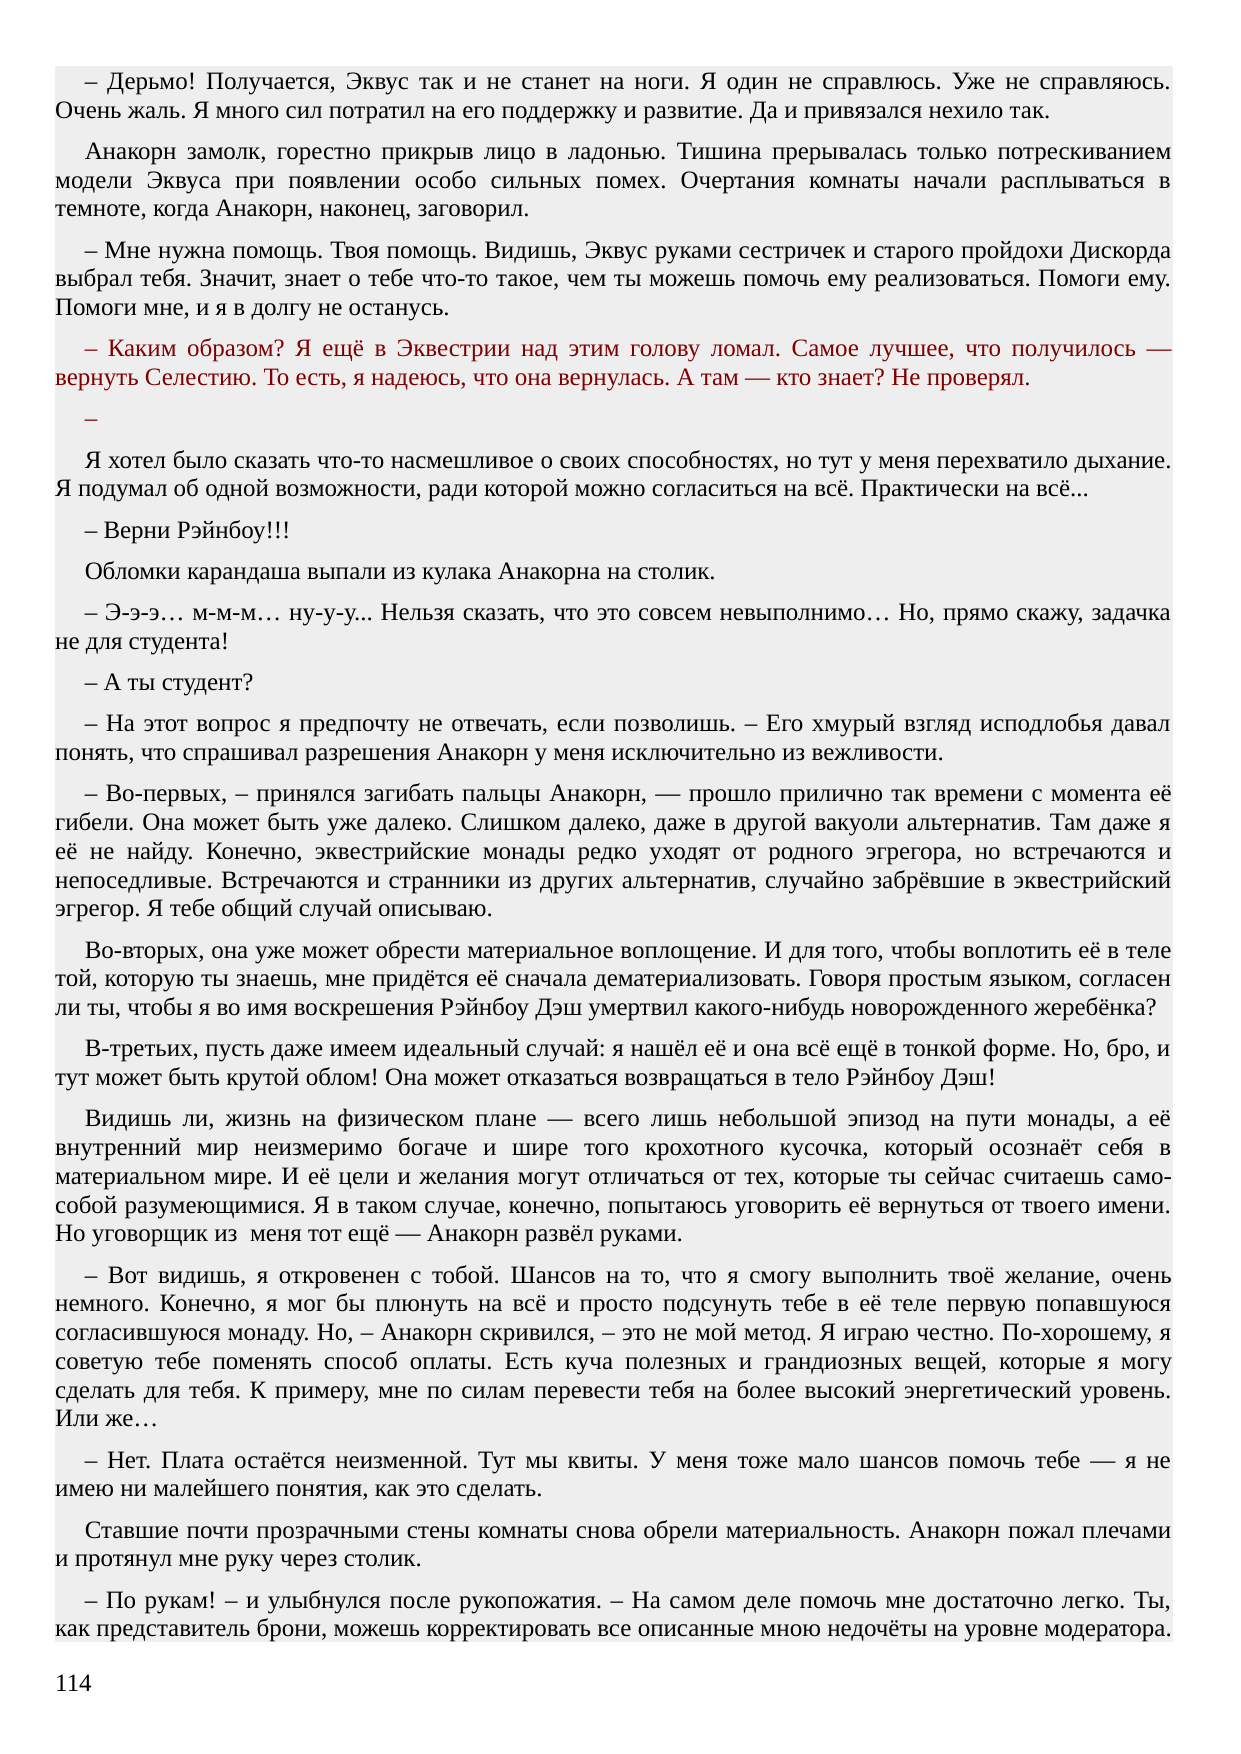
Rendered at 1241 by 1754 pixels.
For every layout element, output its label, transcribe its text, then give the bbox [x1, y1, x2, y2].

text – На этот вопрос я предпочту не отвечать, если позволишь. – Его хмурый взгляд исподлобья давал понять, что спрашивал разрешения Анакорн у меня исключительно из вежливости. [55, 708, 1173, 766]
text Анакорн замолк, горестно прикрыв лицо в ладонью. Тишина прерывалась только потрескиванием модели Эквуса при появлении особо сильных помех. Очертания комнаты начали расплываться в темноте, когда Анакорн, наконец, заговорил. [55, 136, 1173, 222]
text Я хотел было сказать что-то насмешливое о своих способностях, но тут у меня перехватило дыхание. Я подумал об одной возможности, ради которой можно согласиться на всё. Практически на всё... [55, 445, 1173, 502]
text Обломки карандаша выпали из кулака Анакорна на столик. [55, 556, 1173, 585]
text – Э-э-э… м-м-м… ну-у-у... Нельзя сказать, что это совсем невыполнимо… Но, прямо скажу, задачка не для студента! [55, 597, 1173, 655]
text – Верни Рэйнбоу!!! [55, 515, 1173, 543]
text В-третьих, пусть даже имеем идеальный случай: я нашёл её и она всё ещё в тонкой форме. Но, бро, и тут может быть крутой облом! Она может отказаться возвращаться в тело Рэйнбоу Дэш! [55, 1033, 1173, 1091]
text – Во-первых, – принялся загибать пальцы Анакорн, — прошло прилично так времени с момента её гибели. Она может быть уже далеко. Слишком далеко, даже в другой вакуоли альтернатив. Там даже я её не найду. Конечно, эквестрийские монады редко уходят от родного эгрегора, но встречаются и непоседливые. Встречаются и странники из других альтернатив, случайно забрёвшие в эквестрийский эгрегор. Я тебе общий случай описываю. [55, 778, 1173, 922]
text Во-вторых, она уже может обрести материальное воплощение. И для того, чтобы воплотить её в теле той, которую ты знаешь, мне придётся её сначала дематериализовать. Говоря простым языком, согласен ли ты, чтобы я во имя воскрешения Рэйнбоу Дэш умертвил какого-нибудь новорожденного жеребёнка? [55, 935, 1173, 1021]
text Видишь ли, жизнь на физическом плане — всего лишь небольшой эпизод на пути монады, а её внутренний мир неизмеримо богаче и шире того крохотного кусочка, который осознаёт себя в материальном мире. И её цели и желания могут отличаться от тех, которые ты сейчас считаешь само-собой разумеющимися. Я в таком случае, конечно, попытаюсь уговорить её вернуться от твоего имени. Но уговорщик из меня тот ещё — Анакорн развёл руками. [55, 1103, 1173, 1247]
text – Нет. Плата остаётся неизменной. Тут мы квиты. У меня тоже мало шансов помочь тебе — я не имею ни малейшего понятия, как это сделать. [55, 1445, 1173, 1502]
text – [55, 403, 1173, 432]
text Ставшие почти прозрачными стены комнаты снова обрели материальность. Анакорн пожал плечами и протянул мне руку через столик. [55, 1515, 1173, 1572]
text – Вот видишь, я откровенен с тобой. Шансов на то, что я смогу выполнить твоё желание, очень немного. Конечно, я мог бы плюнуть на всё и просто подсунуть тебе в её теле первую попавшуюся согласившуюся монаду. Но, – Анакорн скривился, – это не мой метод. Я играю честно. По-хорошему, я советую тебе поменять способ оплаты. Есть куча полезных и грандиозных вещей, которые я могу сделать для тебя. К примеру, мне по силам перевести тебя на более высокий энергетический уровень. Или же… [55, 1260, 1173, 1432]
text – Мне нужна помощь. Твоя помощь. Видишь, Эквус руками сестричек и старого пройдохи Дискорда выбрал тебя. Значит, знает о тебе что-то такое, чем ты можешь помочь ему реализоваться. Помоги ему. Помоги мне, и я в долгу не останусь. [55, 235, 1173, 321]
text – По рукам! – и улыбнулся после рукопожатия. – На самом деле помочь мне достаточно легко. Ты, как представитель брони, можешь корректировать все описанные мною недочёты на уровне модератора. [55, 1585, 1173, 1642]
text – Дерьмо! Получается, Эквус так и не станет на ноги. Я один не справлюсь. Уже не справляюсь. Очень жаль. Я много сил потратил на его поддержку и развитие. Да и привязался нехило так. [55, 66, 1173, 123]
text – А ты студент? [55, 667, 1173, 696]
text – Каким образом? Я ещё в Эквестрии над этим голову ломал. Самое лучшее, что получилось — вернуть Селестию. То есть, я надеюсь, что она вернулась. А там — кто знает? Не проверял. [55, 333, 1173, 391]
